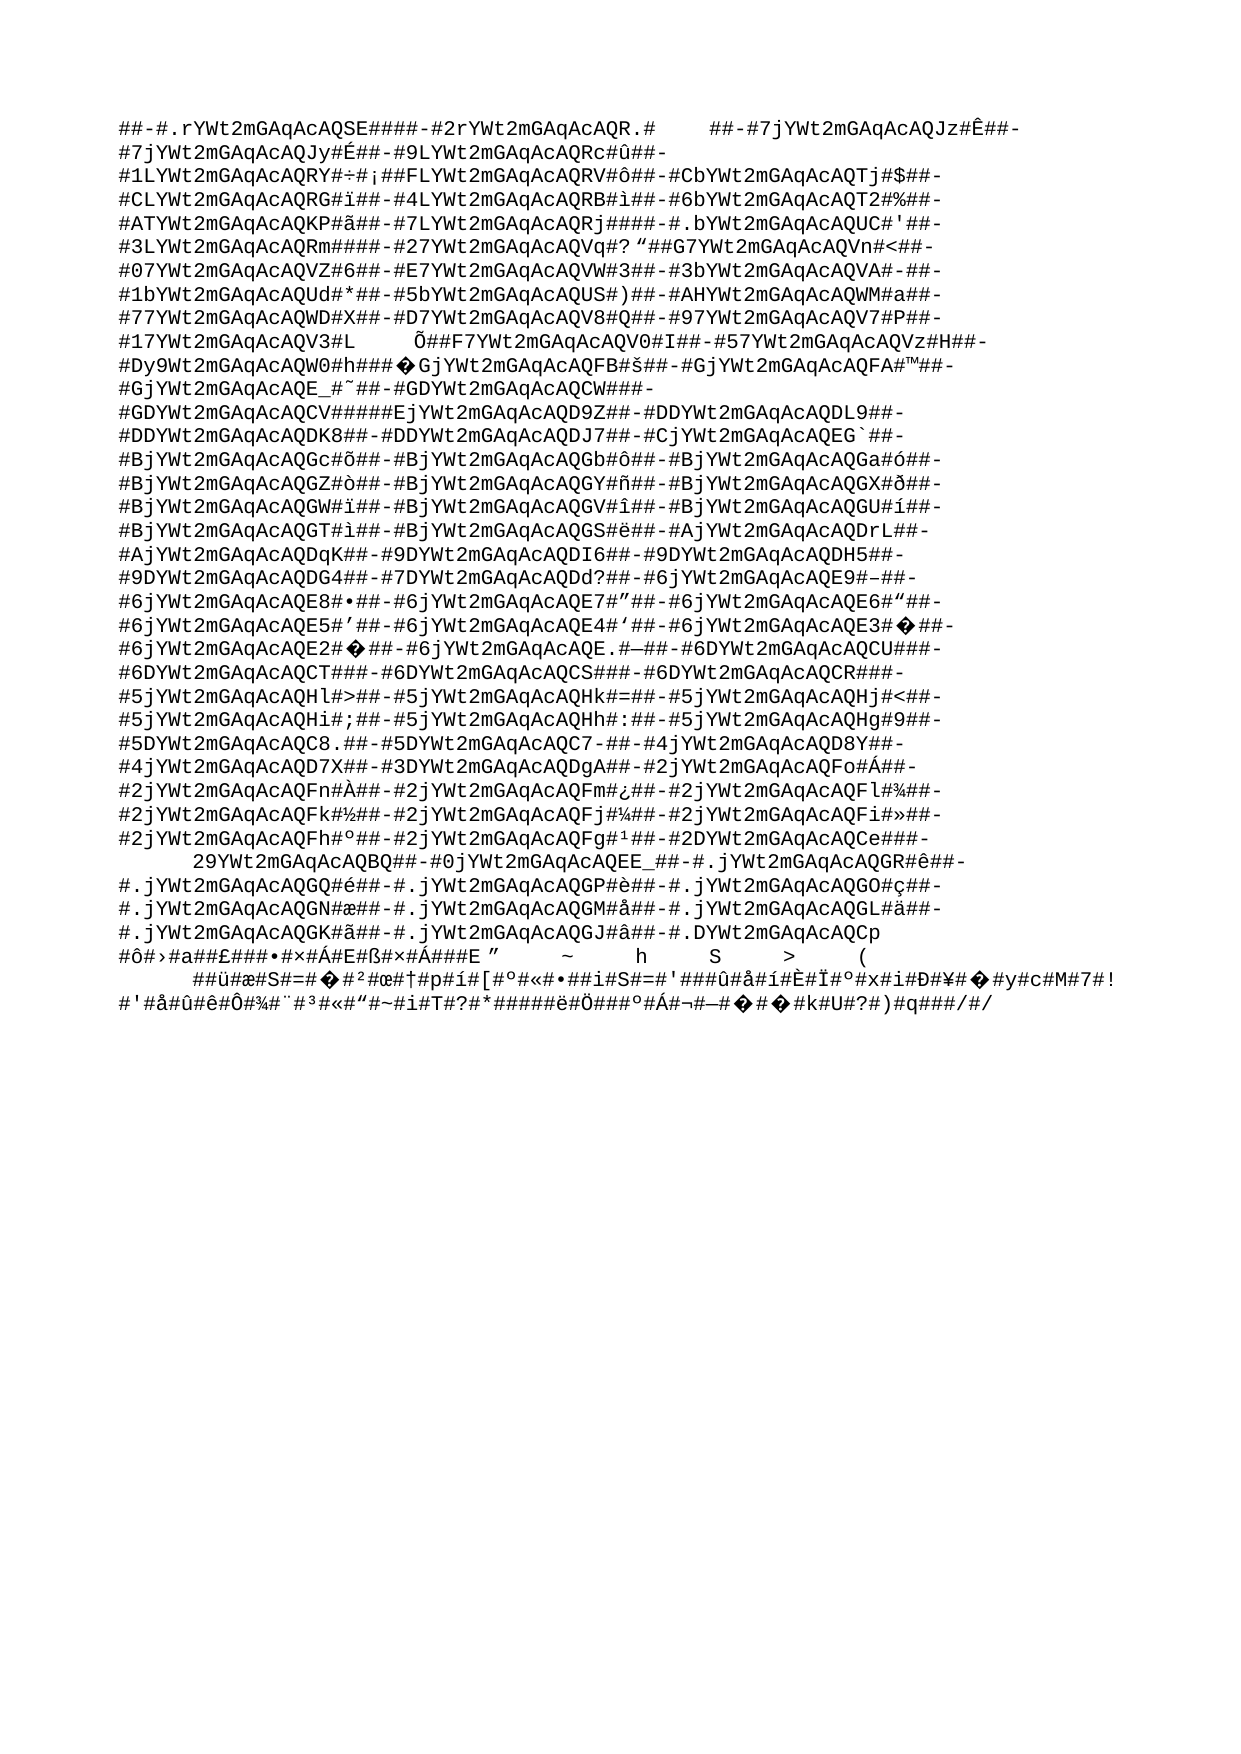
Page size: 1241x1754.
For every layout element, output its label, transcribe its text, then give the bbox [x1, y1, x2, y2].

text ##-#.rYWt2mGAqAcAQSE####-#2rYWt2mGAqAcAQR.# ##-#7jYWt2mGAqAcAQJz#Ê##-#7jYWt2mGAqAcAQJy#É##-#9LYWt2mGAqAcAQRc#û##-#1LYWt2mGAqAcAQRY#÷#¡##FLYWt2mGAqAcAQRV#ô##-#CbYWt2mGAqAcAQTj#$##-#CLYWt2mGAqAcAQRG#ï##-#4LYWt2mGAqAcAQRB#ì##-#6bYWt2mGAqAcAQT2#%##-#ATYWt2mGAqAcAQKP#ã##-#7LYWt2mGAqAcAQRj####-#.bYWt2mGAqAcAQUC#'##-#3LYWt2mGAqAcAQRm####-#27YWt2mGAqAcAQVq#? “##G7YWt2mGAqAcAQVn#<##-#07YWt2mGAqAcAQVZ#6##-#E7YWt2mGAqAcAQVW#3##-#3bYWt2mGAqAcAQVA#-##-#1bYWt2mGAqAcAQUd#*##-#5bYWt2mGAqAcAQUS#)##-#AHYWt2mGAqAcAQWM#a##-#77YWt2mGAqAcAQWD#X##-#D7YWt2mGAqAcAQV8#Q##-#97YWt2mGAqAcAQV7#P##-#17YWt2mGAqAcAQV3#L Õ##F7YWt2mGAqAcAQV0#I##-#57YWt2mGAqAcAQVz#H##-#Dy9Wt2mGAqAcAQW0#h###�GjYWt2mGAqAcAQFB#š##-#GjYWt2mGAqAcAQFA#™##-#GjYWt2mGAqAcAQE_#˜##-#GDYWt2mGAqAcAQCW###-#GDYWt2mGAqAcAQCV#####EjYWt2mGAqAcAQD9Z##-#DDYWt2mGAqAcAQDL9##-#DDYWt2mGAqAcAQDK8##-#DDYWt2mGAqAcAQDJ7##-#CjYWt2mGAqAcAQEG`##-#BjYWt2mGAqAcAQGc#õ##-#BjYWt2mGAqAcAQGb#ô##-#BjYWt2mGAqAcAQGa#ó##-#BjYWt2mGAqAcAQGZ#ò##-#BjYWt2mGAqAcAQGY#ñ##-#BjYWt2mGAqAcAQGX#ð##-#BjYWt2mGAqAcAQGW#ï##-#BjYWt2mGAqAcAQGV#î##-#BjYWt2mGAqAcAQGU#í##-#BjYWt2mGAqAcAQGT#ì##-#BjYWt2mGAqAcAQGS#ë##-#AjYWt2mGAqAcAQDrL##-#AjYWt2mGAqAcAQDqK##-#9DYWt2mGAqAcAQDI6##-#9DYWt2mGAqAcAQDH5##-#9DYWt2mGAqAcAQDG4##-#7DYWt2mGAqAcAQDd?##-#6jYWt2mGAqAcAQE9#–##-#6jYWt2mGAqAcAQE8#•##-#6jYWt2mGAqAcAQE7#”##-#6jYWt2mGAqAcAQE6#“##-#6jYWt2mGAqAcAQE5#’##-#6jYWt2mGAqAcAQE4#‘##-#6jYWt2mGAqAcAQE3#�##-#6jYWt2mGAqAcAQE2#�##-#6jYWt2mGAqAcAQE.#—##-#6DYWt2mGAqAcAQCU###-#6DYWt2mGAqAcAQCT###-#6DYWt2mGAqAcAQCS###-#6DYWt2mGAqAcAQCR###-#5jYWt2mGAqAcAQHl#>##-#5jYWt2mGAqAcAQHk#=##-#5jYWt2mGAqAcAQHj#<##-#5jYWt2mGAqAcAQHi#;##-#5jYWt2mGAqAcAQHh#:##-#5jYWt2mGAqAcAQHg#9##-#5DYWt2mGAqAcAQC8.##-#5DYWt2mGAqAcAQC7-##-#4jYWt2mGAqAcAQD8Y##-#4jYWt2mGAqAcAQD7X##-#3DYWt2mGAqAcAQDgA##-#2jYWt2mGAqAcAQFo#Á##-#2jYWt2mGAqAcAQFn#À##-#2jYWt2mGAqAcAQFm#¿##-#2jYWt2mGAqAcAQFl#¾##-#2jYWt2mGAqAcAQFk#½##-#2jYWt2mGAqAcAQFj#¼##-#2jYWt2mGAqAcAQFi#»##-#2jYWt2mGAqAcAQFh#º##-#2jYWt2mGAqAcAQFg#¹##-#2DYWt2mGAqAcAQCe###- 29YWt2mGAqAcAQBQ##-#0jYWt2mGAqAcAQEE_##-#.jYWt2mGAqAcAQGR#ê##-#.jYWt2mGAqAcAQGQ#é##-#.jYWt2mGAqAcAQGP#è##-#.jYWt2mGAqAcAQGO#ç##-#.jYWt2mGAqAcAQGN#æ##-#.jYWt2mGAqAcAQGM#å##-#.jYWt2mGAqAcAQGL#ä##-#.jYWt2mGAqAcAQGK#ã##-#.jYWt2mGAqAcAQGJ#â##-#.DYWt2mGAqAcAQCp #ô#›#a##£###•#×#Á#E#ß#×#Á###E ” ~ h S > ( ##ü#æ#S#=#�#²#œ#†#p#í#[#º#«#•##i#S#=#'###û#å#í#È#Ï#º#x#i#Ð#¥#�#y#c#M#7#!#'#å#û#ê#Ô#¾#¨#³#«#“#~#i#T#?#*#####ë#Ö###º#Á#¬#—#�#�#k#U#?#)#q###/#/ [118, 118, 1122, 1017]
